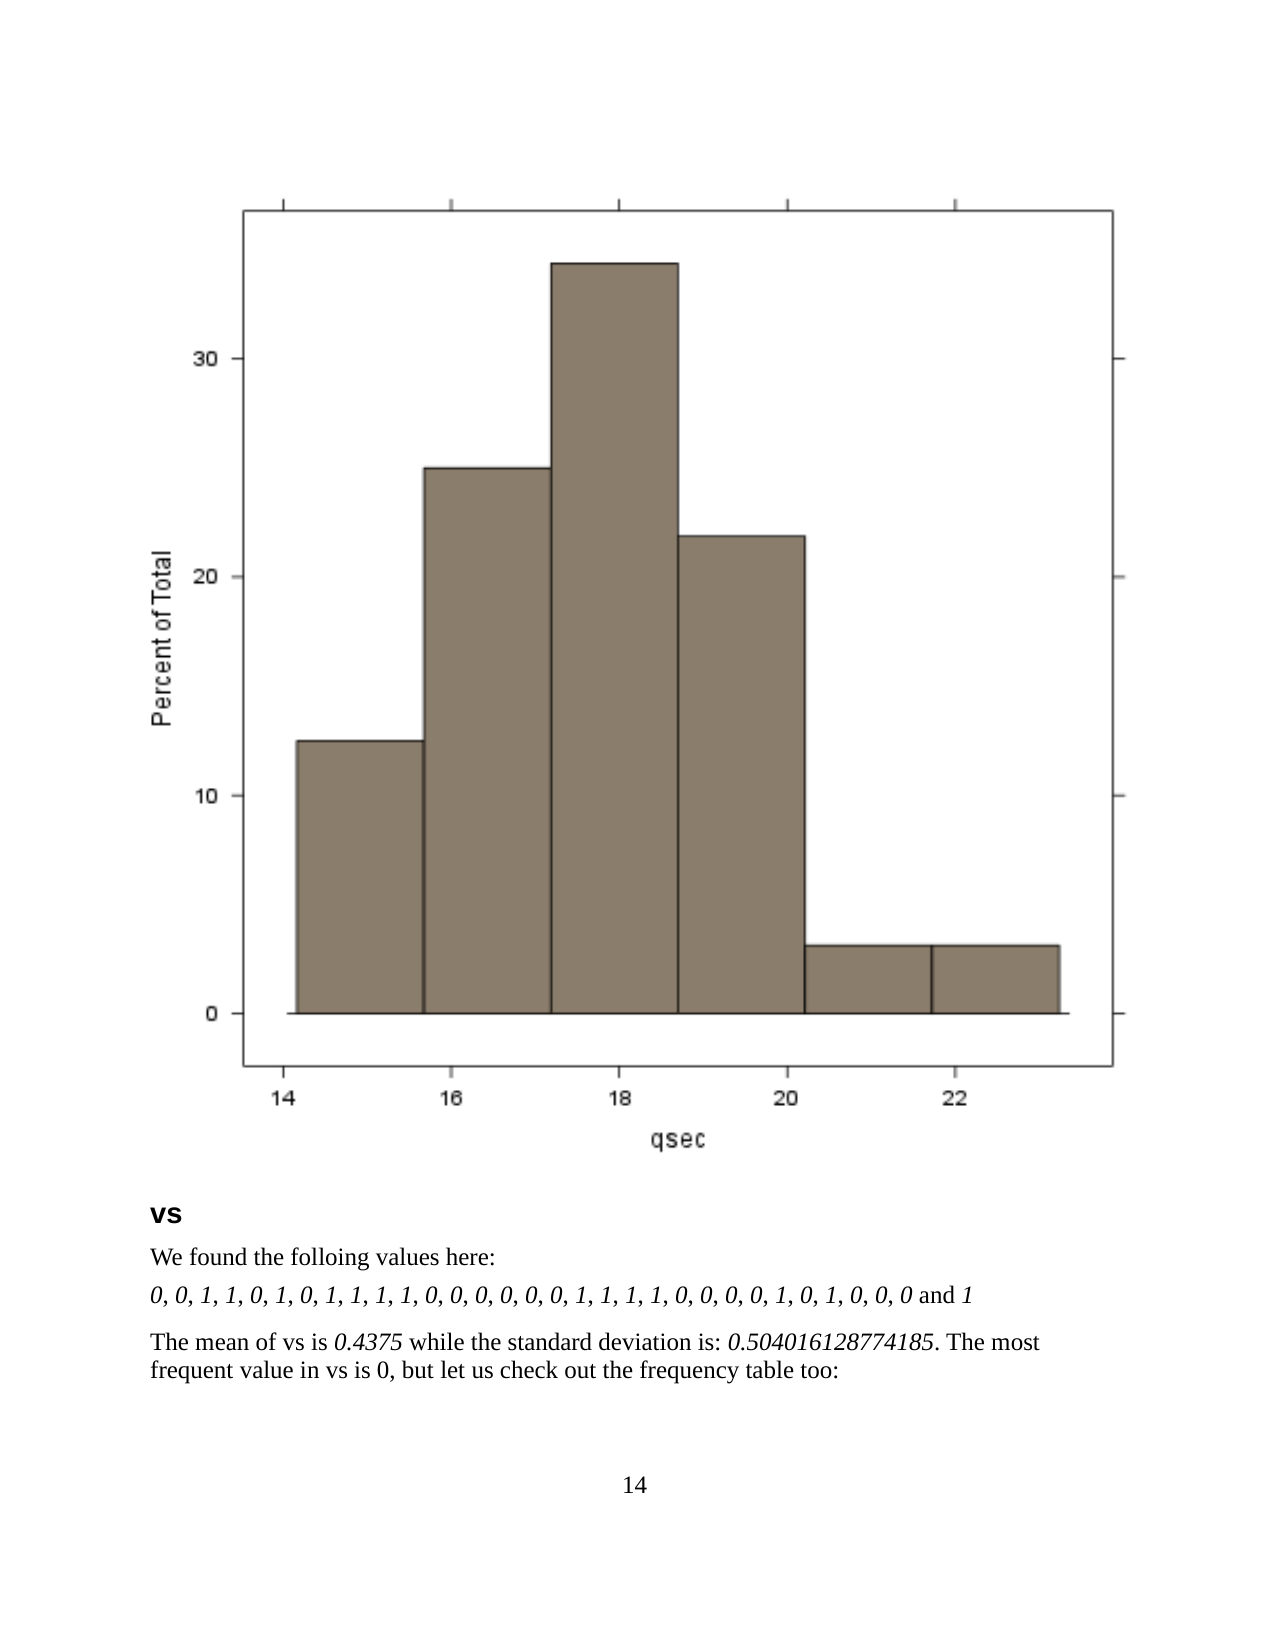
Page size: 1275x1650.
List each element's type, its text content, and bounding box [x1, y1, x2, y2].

text The mean of vs is 0.4375 while the standard deviation is: 0.504016128774185. The most frequent value in vs is 0, but let us check out the frequency table too: [150, 1327, 1125, 1384]
picture [150, 150, 1163, 1163]
subtitle vs [150, 1196, 1125, 1230]
text 0, 0, 1, 1, 0, 1, 0, 1, 1, 1, 1, 0, 0, 0, 0, 0, 0, 1, 1, 1, 1, 0, 0, 0, 0, 1, 0, 1, 0, 0, 0 and 1 [150, 1280, 1125, 1309]
text We found the folloing values here: [150, 1242, 1125, 1271]
